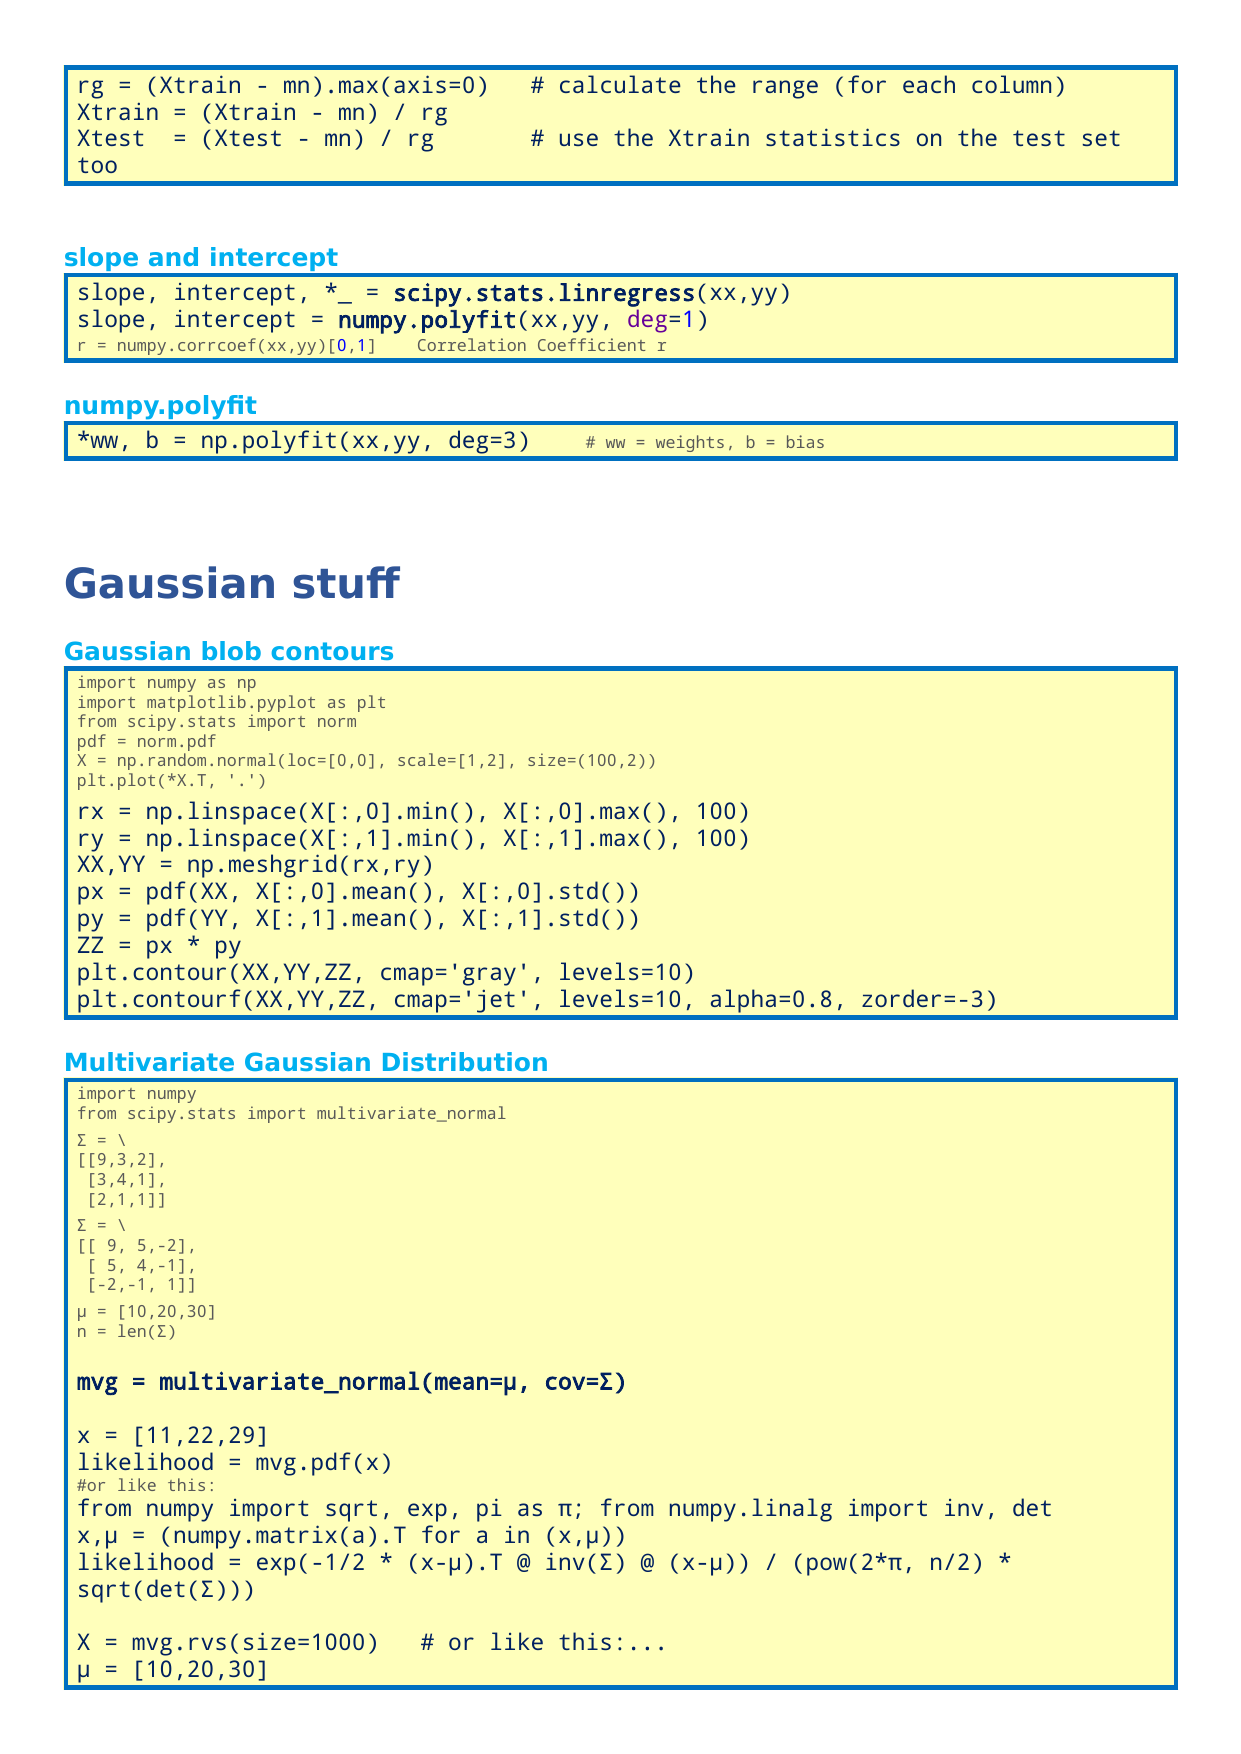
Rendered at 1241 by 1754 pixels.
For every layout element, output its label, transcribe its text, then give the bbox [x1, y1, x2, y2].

text py = pdf(YY, X[:,1].mean(), X[:,1].std()) [68, 898, 1174, 925]
text Σ = \ [68, 1209, 1174, 1229]
text from numpy import sqrt, exp, pi as π; from numpy.linalg import inv, det [68, 1488, 1174, 1515]
text #or like this: [68, 1469, 1174, 1488]
title Gaussian blob contours [63, 637, 1178, 666]
text slope, intercept, *_ = scipy.stats.linregress(xx,yy) [68, 277, 1174, 299]
text Xtrain = (Xtrain - mn) / rg [68, 92, 1174, 119]
text px = pdf(XX, X[:,0].mean(), X[:,0].std()) [68, 872, 1174, 898]
text likelihood = mvg.pdf(x) [68, 1442, 1174, 1469]
text rx = np.linspace(X[:,0].min(), X[:,0].max(), 100) [68, 791, 1174, 818]
text import numpy [68, 1082, 1174, 1097]
text [3,4,1], [68, 1163, 1174, 1183]
text [ 5, 4,-1], [68, 1249, 1174, 1268]
text [-2,-1, 1]] [68, 1268, 1174, 1288]
text plt.plot(*X.T, '.') [68, 764, 1174, 784]
text x = [11,22,29] [68, 1415, 1174, 1442]
text ZZ = px * py [68, 925, 1174, 952]
text ry = np.linspace(X[:,1].min(), X[:,1].max(), 100) [68, 818, 1174, 845]
text Gaussian stuff [63, 560, 1178, 608]
text XX,YY = np.meshgrid(rx,ry) [68, 845, 1174, 872]
text rg = (Xtrain - mn).max(axis=0) # calculate the range (for each column) [68, 70, 1174, 92]
title Multivariate Gaussian Distribution [63, 1048, 1178, 1077]
title slope and intercept [63, 243, 1178, 273]
text plt.contour(XX,YY,ZZ, cmap='gray', levels=10) [68, 952, 1174, 979]
text X = mvg.rvs(size=1000) # or like this:... [68, 1623, 1174, 1649]
text likelihood = exp(-1/2 * (x-μ).T @ inv(Σ) @ (x-μ)) / (pow(2*π, n/2) * sqrt(det(Σ))) [68, 1542, 1174, 1596]
text from scipy.stats import multivariate_normal [68, 1097, 1174, 1117]
text mvg = multivariate_normal(mean=μ, cov=Σ) [68, 1361, 1174, 1388]
text import numpy as np [68, 671, 1174, 686]
text x,μ = (numpy.matrix(a).T for a in (x,μ)) [68, 1515, 1174, 1542]
text [2,1,1]] [68, 1183, 1174, 1202]
text Xtest = (Xtest - mn) / rg # use the Xtrain statistics on the test set too [68, 119, 1174, 181]
text μ = [10,20,30] [68, 1295, 1174, 1315]
text slope, intercept = numpy.polyfit(xx,yy, deg=1) [68, 299, 1174, 326]
text [[ 9, 5,-2], [68, 1229, 1174, 1249]
text n = len(Σ) [68, 1315, 1174, 1334]
text from scipy.stats import norm [68, 705, 1174, 725]
text X = np.random.normal(loc=[0,0], scale=[1,2], size=(100,2)) [68, 744, 1174, 764]
text [[9,3,2], [68, 1143, 1174, 1163]
text import matplotlib.pyplot as plt [68, 686, 1174, 705]
text plt.contourf(XX,YY,ZZ, cmap='jet', levels=10, alpha=0.8, zorder=-3) [68, 979, 1174, 1015]
title numpy.polyfit [63, 391, 1178, 421]
text r = numpy.corrcoef(xx,yy)[0,1] Correlation Coefficient r [68, 326, 1174, 358]
text pdf = norm.pdf [68, 725, 1174, 744]
text μ = [10,20,30] [68, 1649, 1174, 1685]
text Σ = \ [68, 1124, 1174, 1143]
text *ww, b = np.polyfit(xx,yy, deg=3) # ww = weights, b = bias [68, 425, 1174, 456]
